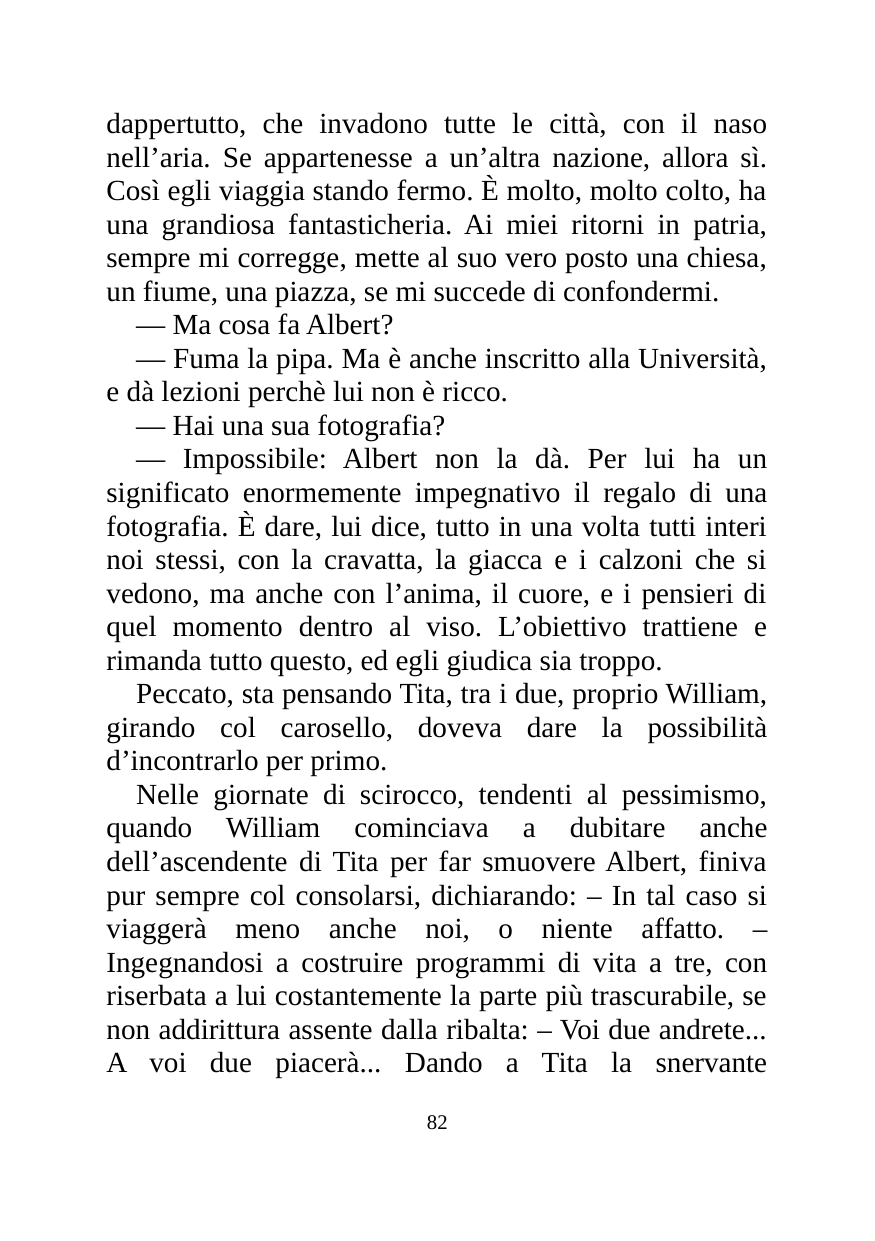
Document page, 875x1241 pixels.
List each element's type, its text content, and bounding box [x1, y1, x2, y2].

text — Ma cosa fa Albert? [106, 307, 768, 341]
text — Impossibile: Albert non la dà. Per lui ha un significato enormemente impegnativo il regalo di una fotografia. È dare, lui dice, tutto in una volta tutti interi noi stessi, con la cravatta, la giacca e i calzoni che si vedono, ma anche con l’anima, il cuore, e i pensieri di quel momento dentro al viso. L’obiettivo trattiene e rimanda tutto questo, ed egli giudica sia troppo. [106, 442, 768, 676]
text — Hai una sua fotografia? [106, 408, 768, 442]
text Peccato, sta pensando Tita, tra i due, proprio William, girando col carosello, doveva dare la possibilità d’incontrarlo per primo. [106, 676, 768, 777]
text dappertutto, che invadono tutte le città, con il naso nell’aria. Se appartenesse a un’altra nazione, allora sì. Così egli viaggia stando fermo. È molto, molto colto, ha una grandiosa fantasticheria. Ai miei ritorni in patria, sempre mi corregge, mette al suo vero posto una chiesa, un fiume, una piazza, se mi succede di confondermi. [106, 106, 768, 307]
text — Fuma la pipa. Ma è anche inscritto alla Università, e dà lezioni perchè lui non è ricco. [106, 341, 768, 408]
text Nelle giornate di scirocco, tendenti al pessimismo, quando William cominciava a dubitare anche dell’ascendente di Tita per far smuovere Albert, finiva pur sempre col consolarsi, dichiarando: – In tal caso si viaggerà meno anche noi, o niente affatto. – Ingegnandosi a costruire programmi di vita a tre, con riserbata a lui costantemente la parte più trascurabile, se non addirittura assente dalla ribalta: – Voi due andrete... A voi due piacerà... Dando a Tita la snervante [106, 777, 768, 1079]
